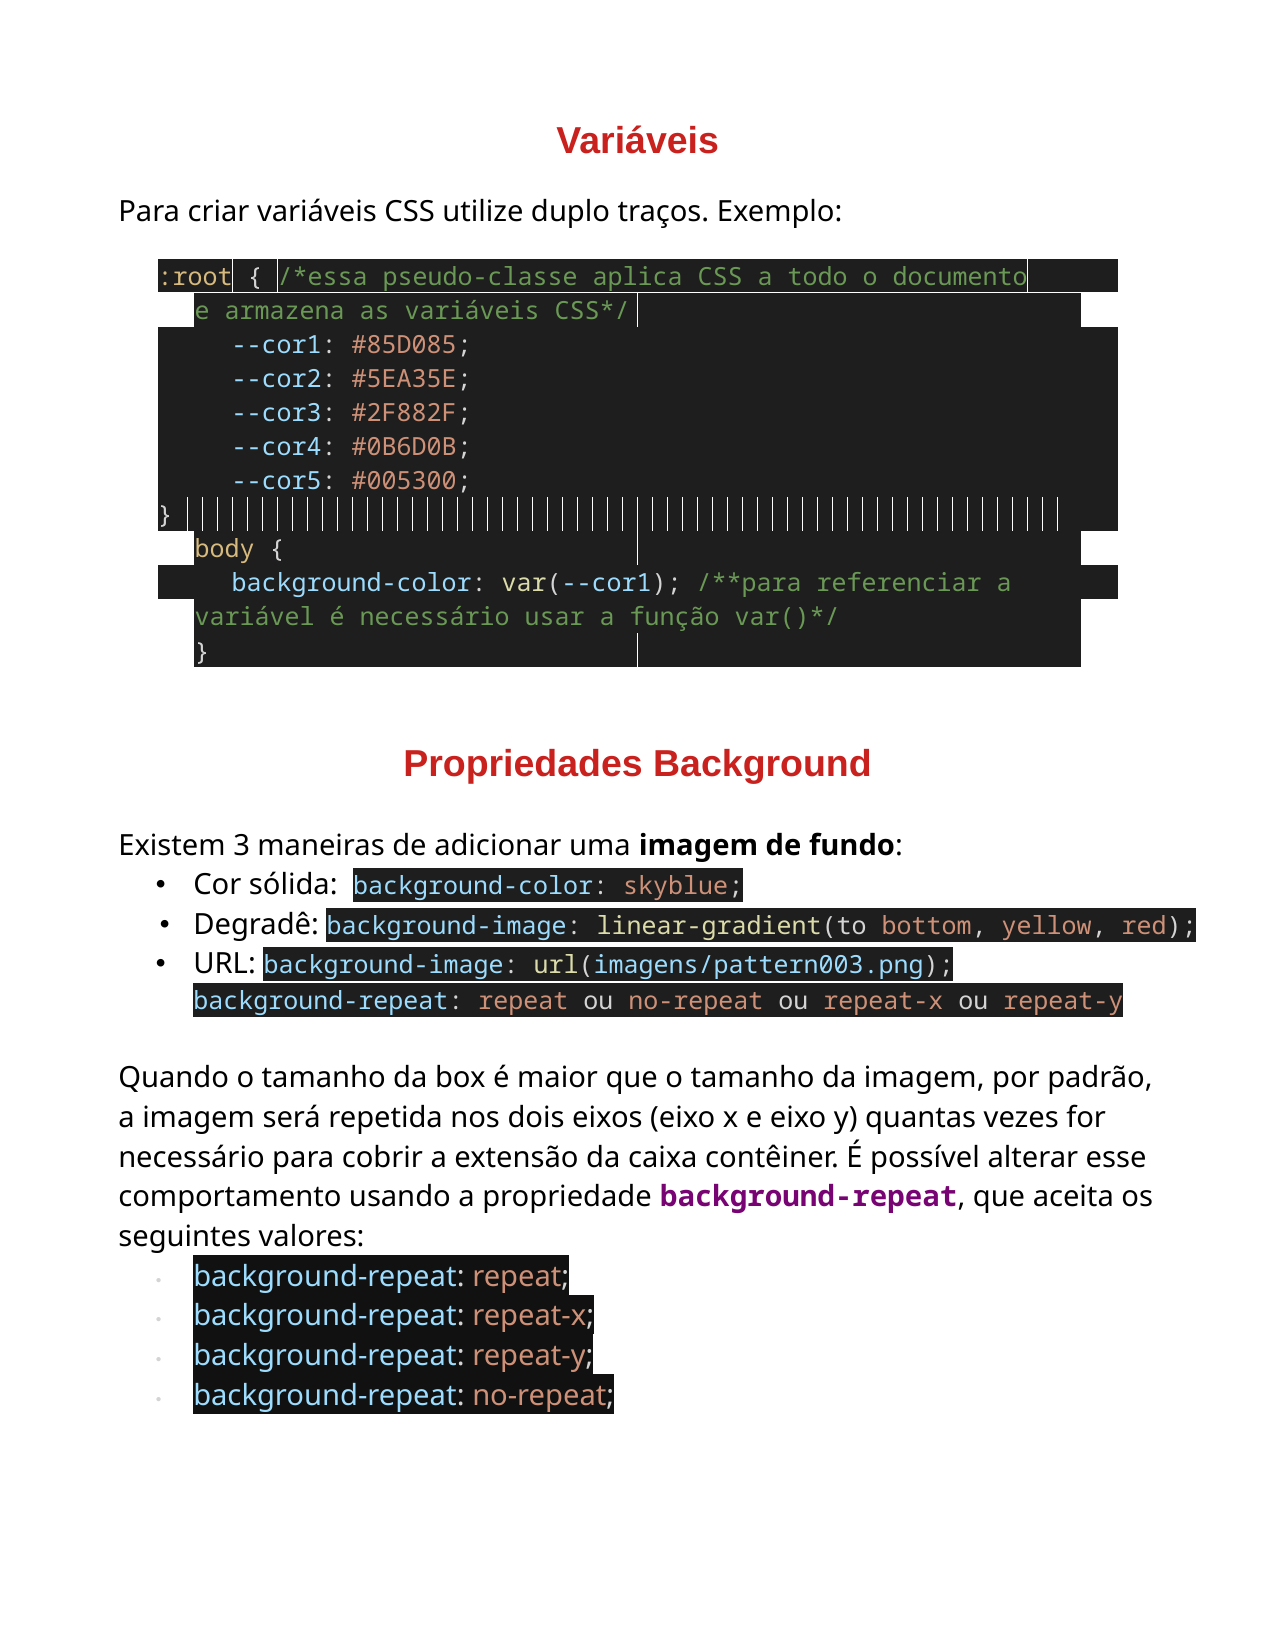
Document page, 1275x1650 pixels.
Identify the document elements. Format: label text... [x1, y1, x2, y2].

text --cor5: #005300; [118, 463, 1157, 497]
text --cor4: #0B6D0B; [118, 429, 1157, 463]
list Cor sólida: background-color: skyblue; [156, 863, 1157, 903]
list background-repeat: repeat; [156, 1255, 1157, 1295]
list background-repeat: repeat-x; [156, 1295, 1157, 1334]
text --cor3: #2F882F; [118, 395, 1157, 429]
text } [118, 497, 1157, 531]
text --cor1: #85D085; [118, 327, 1157, 361]
text } [118, 633, 1157, 667]
text --cor2: #5EA35E; [118, 361, 1157, 395]
text :root { /*essa pseudo-classe aplica CSS a todo o documento e armazena as variáveis CSS*/ [118, 258, 1157, 327]
text Propriedades Background [118, 741, 1157, 784]
text Variáveis [118, 118, 1157, 161]
text Para criar variáveis CSS utilize duplo traços. Exemplo: [118, 190, 1157, 230]
list Degradê: background-image: linear-gradient(to bottom, yellow, red); [159, 903, 1216, 943]
text body { [118, 531, 1157, 565]
list URL: background-image: url(imagens/pattern003.png); background-repeat: repeat ou no-repeat ou repeat-x ou repeat-y [156, 943, 1157, 1017]
text Quando o tamanho da box é maior que o tamanho da imagem, por padrão, a imagem será repetida nos dois eixos (eixo x e eixo y) quantas vezes for necessário para cobrir a extensão da caixa contêiner. É possível alterar esse comportamento usando a propriedade background-repeat, que aceita os seguintes valores: [118, 1057, 1157, 1255]
list background-repeat: no-repeat; [156, 1374, 1157, 1414]
text Existem 3 maneiras de adicionar uma imagem de fundo: [118, 824, 1157, 863]
list background-repeat: repeat-y; [156, 1334, 1157, 1374]
text background-color: var(--cor1); /**para referenciar a variável é necessário usar a função var()*/ [118, 565, 1157, 633]
